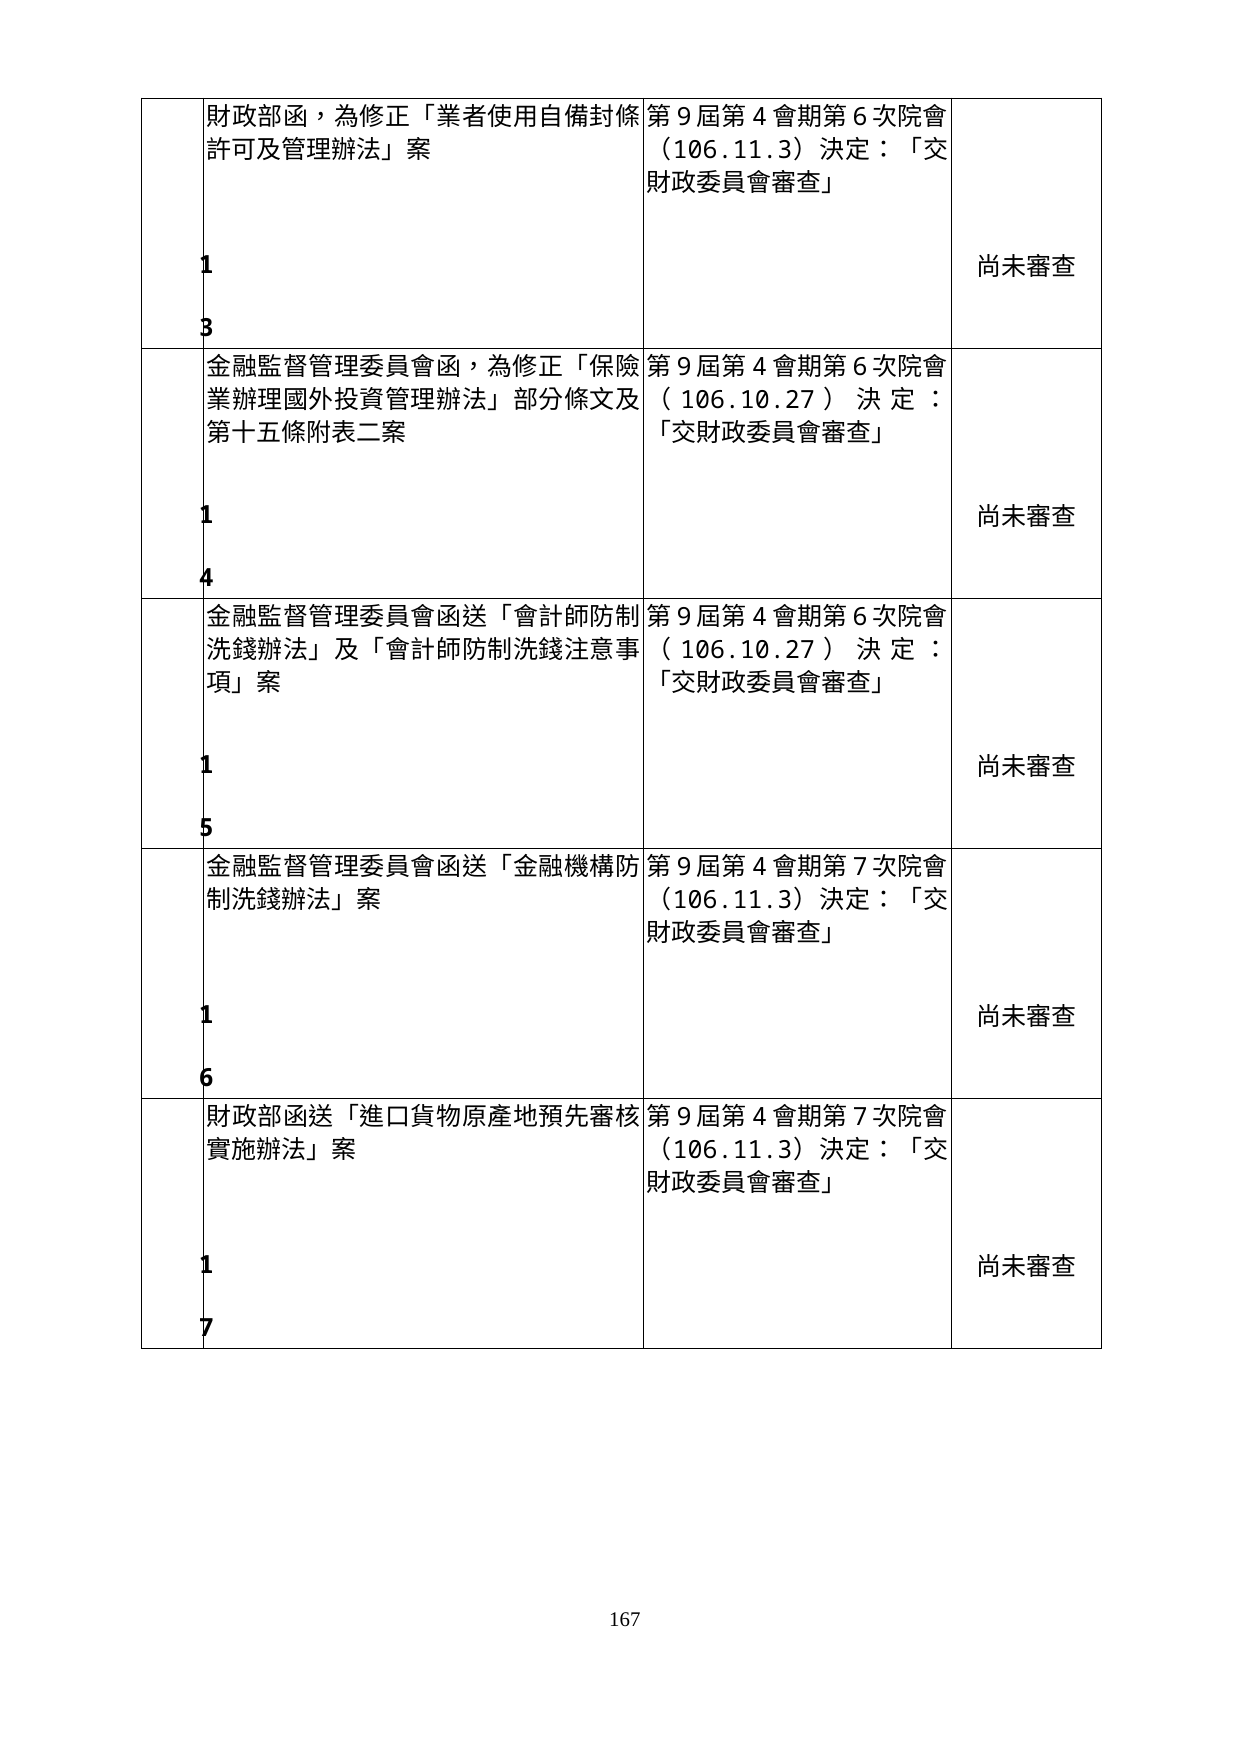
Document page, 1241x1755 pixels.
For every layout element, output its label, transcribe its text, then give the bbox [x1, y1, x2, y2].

table_cell 尚未審查 [952, 99, 1101, 347]
table_cell 尚未審查 [952, 349, 1101, 597]
table_cell 第9屆第4會期第7次院會（106.11.3）決定：「交財政委員會審查」 [644, 1099, 951, 1347]
table_cell 第9屆第4會期第6次院會（106.10.27）決定：「交財政委員會審查」 [644, 349, 951, 597]
table_cell [142, 349, 203, 597]
table_cell 第9屆第4會期第6次院會（106.11.3）決定：「交財政委員會審查」 [644, 99, 951, 347]
table_cell 金融監督管理委員會函，為修正「保險業辦理國外投資管理辦法」部分條文及第十五條附表二案 [204, 349, 643, 597]
table_cell 財政部函送「進口貨物原產地預先審核實施辦法」案 [204, 1099, 643, 1347]
table_cell [142, 1099, 203, 1347]
table_cell 尚未審查 [952, 849, 1101, 1097]
table_cell 金融監督管理委員會函送「會計師防制洗錢辦法」及「會計師防制洗錢注意事項」案 [204, 599, 643, 847]
table_cell 尚未審查 [952, 599, 1101, 847]
table_cell 第9屆第4會期第6次院會（106.10.27）決定：「交財政委員會審查」 [644, 599, 951, 847]
table_cell [142, 99, 203, 347]
table_cell [142, 849, 203, 1097]
table_cell 財政部函，為修正「業者使用自備封條許可及管理辦法」案 [204, 99, 643, 347]
table_cell 尚未審查 [952, 1099, 1101, 1347]
table_cell 金融監督管理委員會函送「金融機構防制洗錢辦法」案 [204, 849, 643, 1097]
table_cell [142, 599, 203, 847]
table_cell 第9屆第4會期第7次院會（106.11.3）決定：「交財政委員會審查」 [644, 849, 951, 1097]
